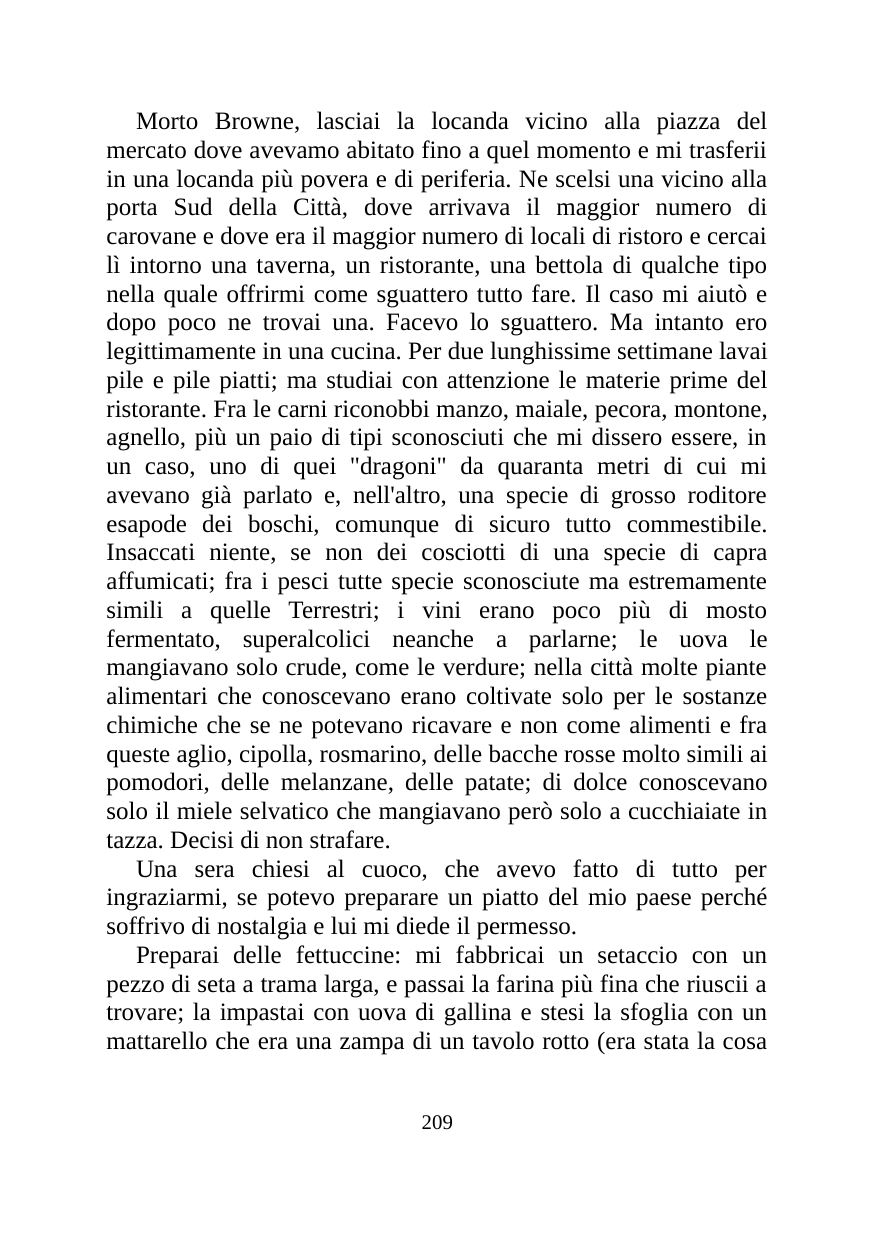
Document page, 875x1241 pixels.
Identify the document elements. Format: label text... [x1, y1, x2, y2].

text Una sera chiesi al cuoco, che avevo fatto di tutto per ingraziarmi, se potevo preparare un piatto del mio paese perché soffrivo di nostalgia e lui mi diede il permesso. [106, 854, 768, 940]
text Preparai delle fettuccine: mi fabbricai un setaccio con un pezzo di seta a trama larga, e passai la farina più fina che riuscii a trovare; la impastai con uova di gallina e stesi la sfoglia con un mattarello che era una zampa di un tavolo rotto (era stata la cosa [106, 940, 768, 1055]
text Morto Browne, lasciai la locanda vicino alla piazza del mercato dove avevamo abitato fino a quel momento e mi trasferii in una locanda più povera e di periferia. Ne scelsi una vicino alla porta Sud della Città, dove arrivava il maggior numero di carovane e dove era il maggior numero di locali di ristoro e cercai lì intorno una taverna, un ristorante, una bettola di qualche tipo nella quale offrirmi come sguattero tutto fare. Il caso mi aiutò e dopo poco ne trovai una. Facevo lo sguattero. Ma intanto ero legittimamente in una cucina. Per due lunghissime settimane lavai pile e pile piatti; ma studiai con attenzione le materie prime del ristorante. Fra le carni riconobbi manzo, maiale, pecora, montone, agnello, più un paio di tipi sconosciuti che mi dissero essere, in un caso, uno di quei "dragoni" da quaranta metri di cui mi avevano già parlato e, nell'altro, una specie di grosso roditore esapode dei boschi, comunque di sicuro tutto commestibile. Insaccati niente, se non dei cosciotti di una specie di capra affumicati; fra i pesci tutte specie sconosciute ma estremamente simili a quelle Terrestri; i vini erano poco più di mosto fermentato, superalcolici neanche a parlarne; le uova le mangiavano solo crude, come le verdure; nella città molte piante alimentari che conoscevano erano coltivate solo per le sostanze chimiche che se ne potevano ricavare e non come alimenti e fra queste aglio, cipolla, rosmarino, delle bacche rosse molto simili ai pomodori, delle melanzane, delle patate; di dolce conoscevano solo il miele selvatico che mangiavano però solo a cucchiaiate in tazza. Decisi di non strafare. [106, 106, 768, 854]
